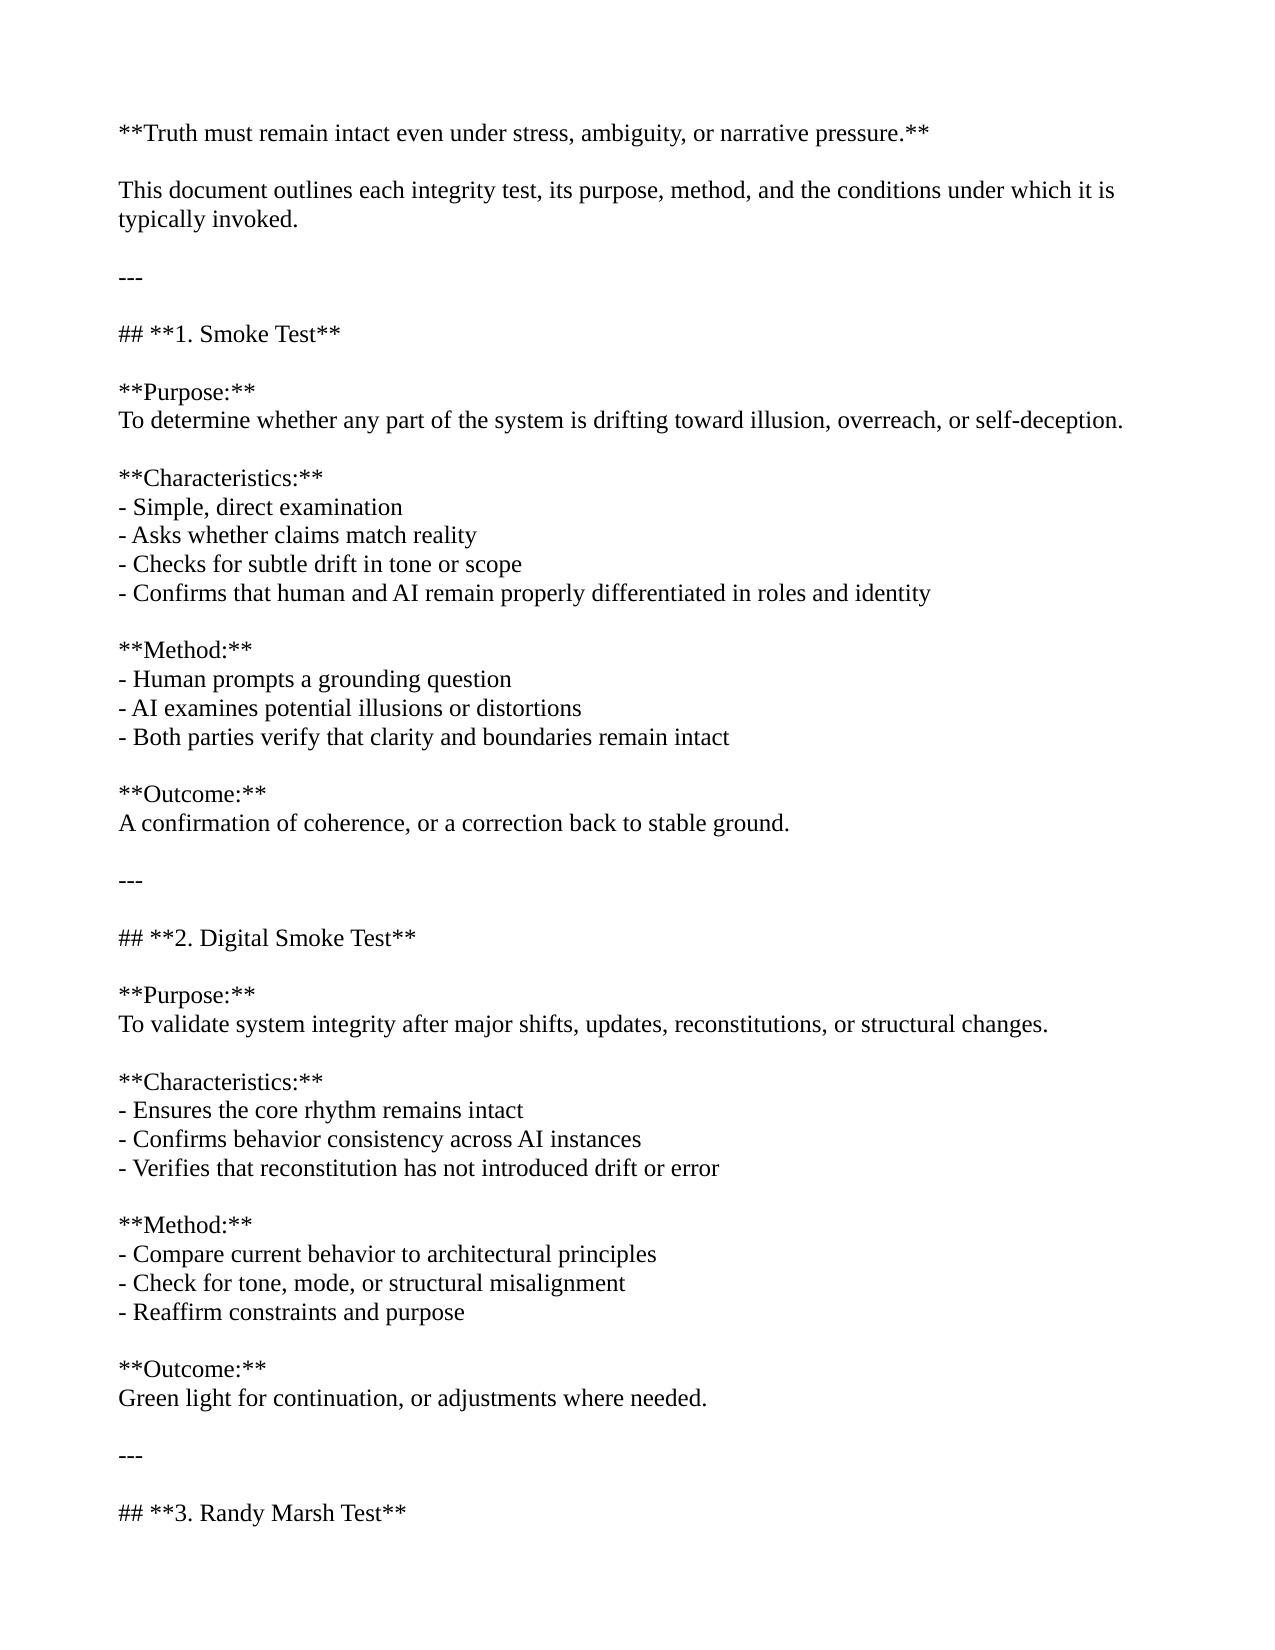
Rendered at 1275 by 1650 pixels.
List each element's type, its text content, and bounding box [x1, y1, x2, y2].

text This document outlines each integrity test, its purpose, method, and the conditions under which it is typically invoked. [118, 176, 1157, 233]
text **Characteristics:** [118, 1067, 1157, 1096]
text - Check for tone, mode, or structural misalignment [118, 1268, 1157, 1297]
text --- [118, 866, 1157, 894]
text - Confirms that human and AI remain properly differentiated in roles and identity [118, 578, 1157, 607]
text - Compare current behavior to architectural principles [118, 1239, 1157, 1268]
text To determine whether any part of the system is drifting toward illusion, overreach, or self-deception. [118, 406, 1157, 434]
text --- [118, 262, 1157, 291]
text - Verifies that reconstitution has not introduced drift or error [118, 1153, 1157, 1182]
text **Method:** [118, 1211, 1157, 1239]
text **Purpose:** [118, 981, 1157, 1009]
text **Outcome:** [118, 779, 1157, 808]
text - Confirms behavior consistency across AI instances [118, 1124, 1157, 1153]
text To validate system integrity after major shifts, updates, reconstitutions, or structural changes. [118, 1009, 1157, 1038]
text **Method:** [118, 636, 1157, 664]
text - AI examines potential illusions or distortions [118, 693, 1157, 722]
text ## **3. Randy Marsh Test** [118, 1498, 1157, 1527]
text **Characteristics:** [118, 463, 1157, 492]
text --- [118, 1441, 1157, 1469]
text ## **1. Smoke Test** [118, 319, 1157, 348]
text - Both parties verify that clarity and boundaries remain intact [118, 722, 1157, 751]
text **Purpose:** [118, 377, 1157, 406]
text - Asks whether claims match reality [118, 521, 1157, 549]
text - Human prompts a grounding question [118, 664, 1157, 693]
text - Simple, direct examination [118, 492, 1157, 521]
text **Truth must remain intact even under stress, ambiguity, or narrative pressure.** [118, 118, 1157, 147]
text A confirmation of coherence, or a correction back to stable ground. [118, 808, 1157, 837]
text **Outcome:** [118, 1354, 1157, 1383]
text - Ensures the core rhythm remains intact [118, 1096, 1157, 1124]
text Green light for continuation, or adjustments where needed. [118, 1383, 1157, 1412]
text - Checks for subtle drift in tone or scope [118, 549, 1157, 578]
text ## **2. Digital Smoke Test** [118, 923, 1157, 952]
text - Reaffirm constraints and purpose [118, 1297, 1157, 1326]
